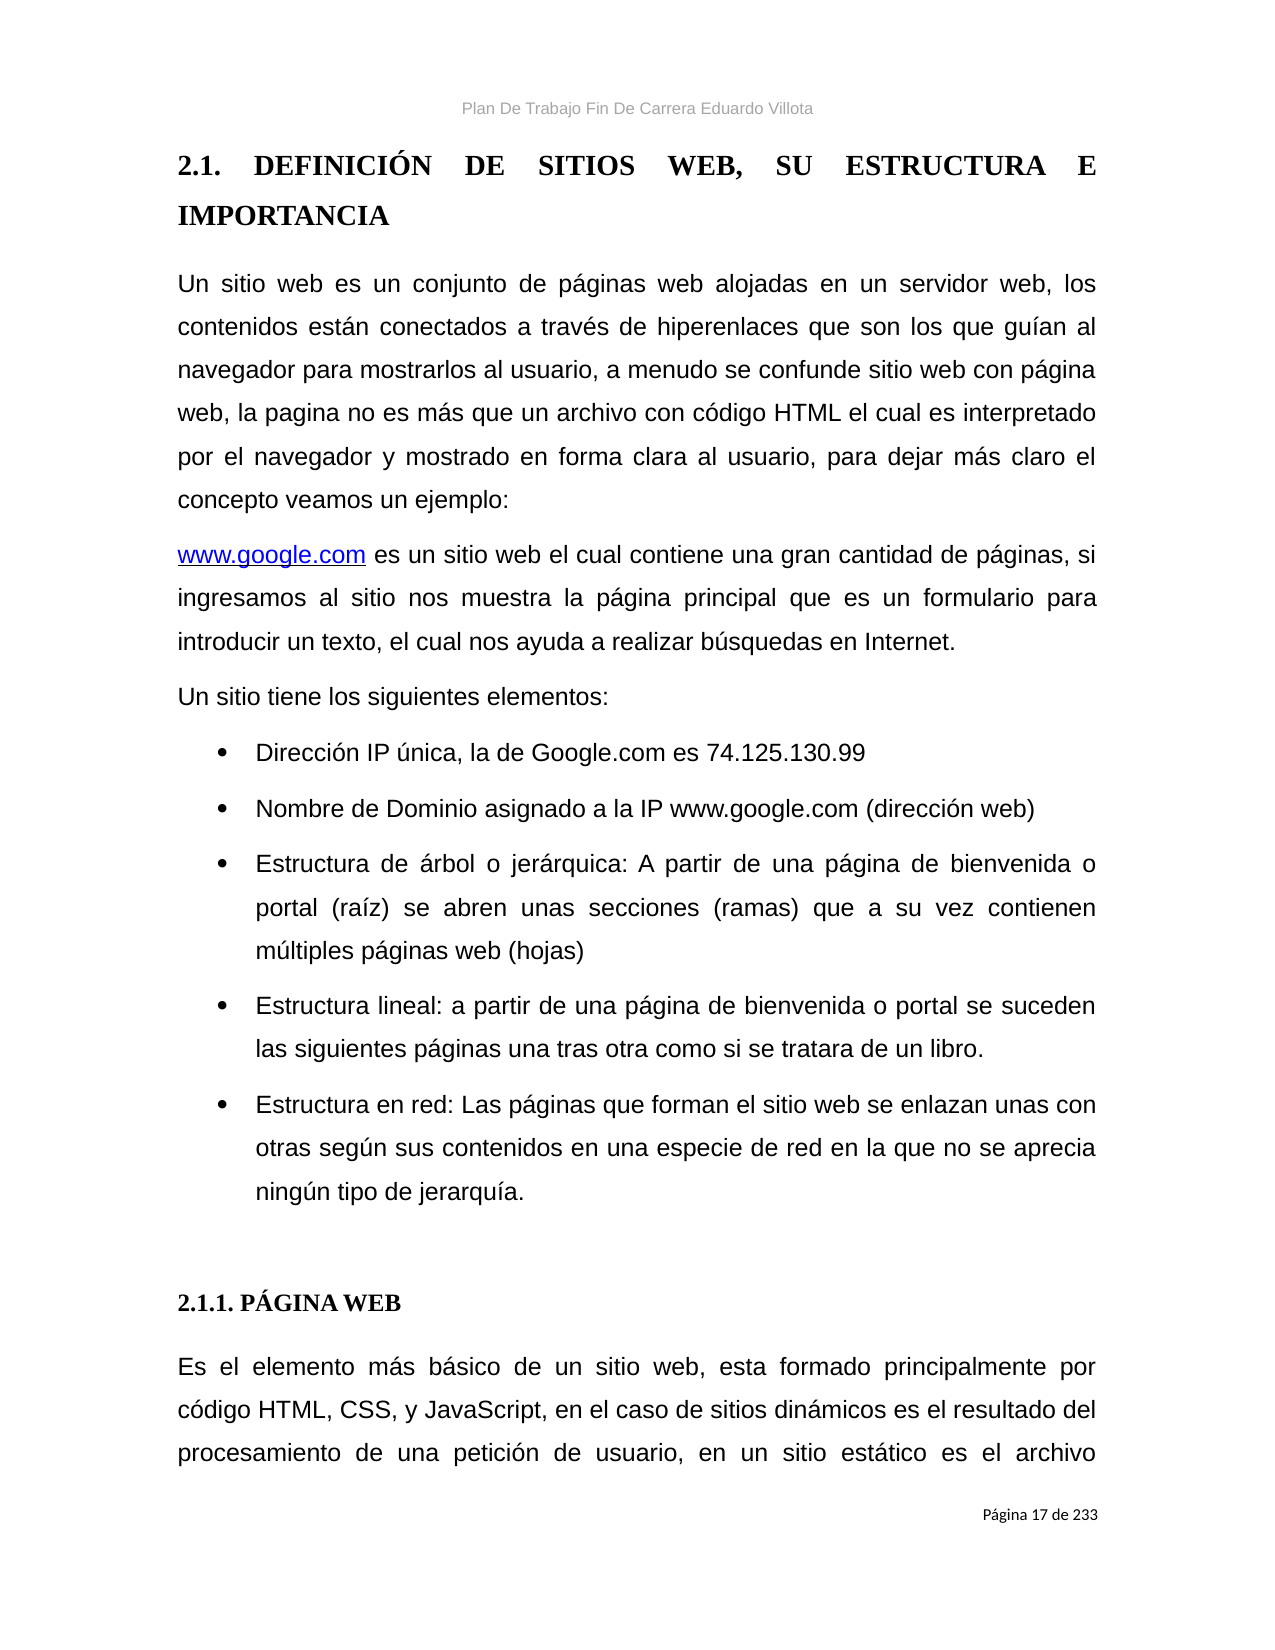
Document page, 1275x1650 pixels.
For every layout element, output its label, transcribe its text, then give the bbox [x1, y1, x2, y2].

list Estructura de árbol o jerárquica: A partir de una página de bienvenida o portal (raíz) se abren unas secciones (ramas) que a su vez contienen múltiples páginas web (hojas) [218, 849, 1098, 964]
text 2.1.1. PÁGINA WEB [177, 1288, 1098, 1316]
text 2.1. DEFINICIÓN DE SITIOS WEB, SU ESTRUCTURA E IMPORTANCIA [177, 148, 1098, 231]
text Es el elemento más básico de un sitio web, esta formado principalmente por código HTML, CSS, y JavaScript, en el caso de sitios dinámicos es el resultado del procesamiento de una petición de usuario, en un sitio estático es el archivo [177, 1352, 1098, 1467]
list Dirección IP única, la de Google.com es 74.125.130.99 [218, 738, 1098, 767]
text Un sitio web es un conjunto de páginas web alojadas en un servidor web, los contenidos están conectados a través de hiperenlaces que son los que guían al navegador para mostrarlos al usuario, a menudo se confunde sitio web con página web, la pagina no es más que un archivo con código HTML el cual es interpretado por el navegador y mostrado en forma clara al usuario, para dejar más claro el concepto veamos un ejemplo: [177, 269, 1098, 513]
list Nombre de Dominio asignado a la IP www.google.com (dirección web) [218, 793, 1098, 822]
list Estructura lineal: a partir de una página de bienvenida o portal se suceden las siguientes páginas una tras otra como si se tratara de un libro. [218, 991, 1098, 1063]
text Un sitio tiene los siguientes elementos: [177, 682, 1098, 711]
text www.google.com es un sitio web el cual contiene una gran cantidad de páginas, si ingresamos al sitio nos muestra la página principal que es un formulario para introducir un texto, el cual nos ayuda a realizar búsquedas en Internet. [177, 540, 1098, 655]
list Estructura en red: Las páginas que forman el sitio web se enlazan unas con otras según sus contenidos en una especie de red en la que no se aprecia ningún tipo de jerarquía. [218, 1090, 1098, 1205]
